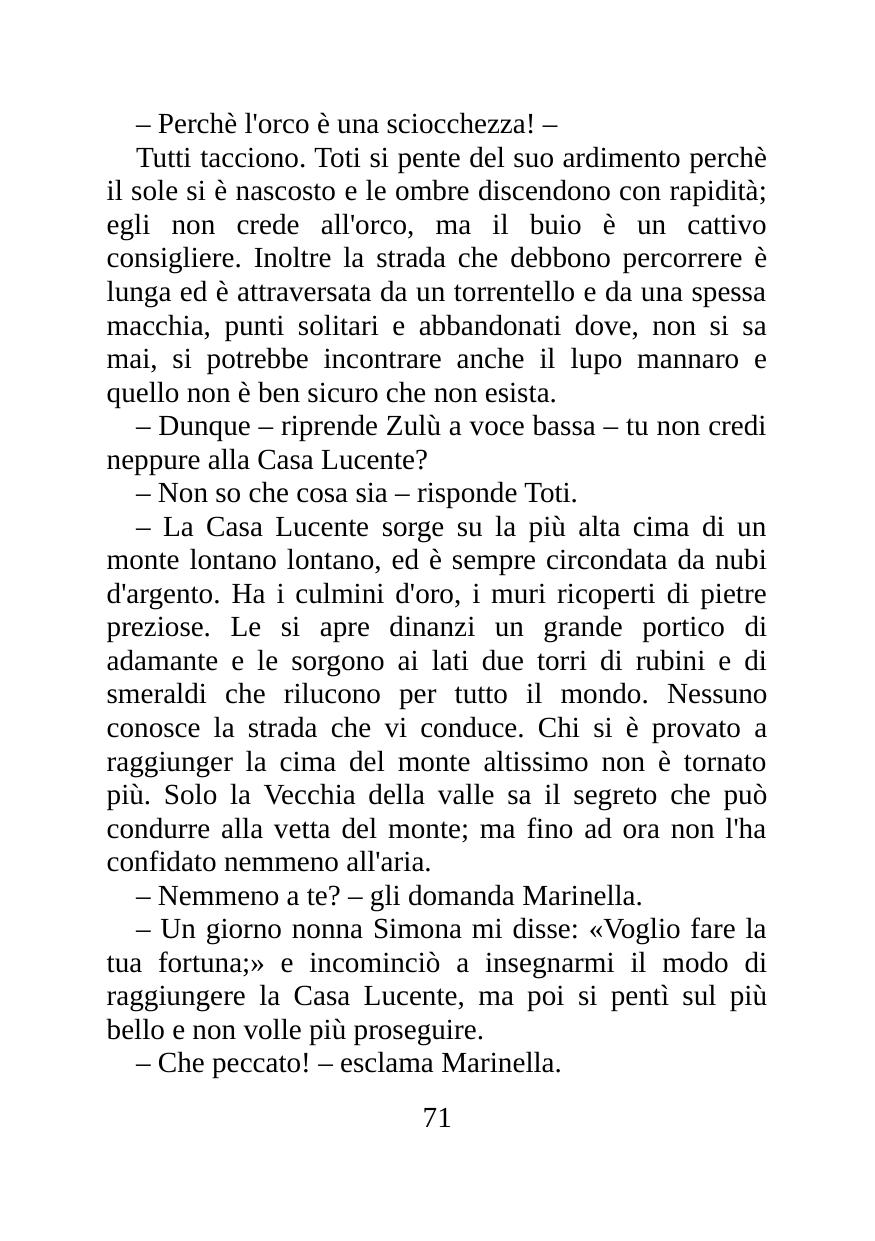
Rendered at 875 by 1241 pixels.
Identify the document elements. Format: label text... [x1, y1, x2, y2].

text Tutti tacciono. Toti si pente del suo ardimento perchè il sole si è nascosto e le ombre discendono con rapidità; egli non crede all'orco, ma il buio è un cattivo consigliere. Inoltre la strada che debbono percorrere è lunga ed è attraversata da un torrentello e da una spessa macchia, punti solitari e abbandonati dove, non si sa mai, si potrebbe incontrare anche il lupo mannaro e quello non è ben sicuro che non esista. [106, 140, 768, 408]
text ‒ La Casa Lucente sorge su la più alta cima di un monte lontano lontano, ed è sempre circondata da nubi d'argento. Ha i culmini d'oro, i muri ricoperti di pietre preziose. Le si apre dinanzi un grande portico di adamante e le sorgono ai lati due torri di rubini e di smeraldi che rilucono per tutto il mondo. Nessuno conosce la strada che vi conduce. Chi si è provato a raggiunger la cima del monte altissimo non è tornato più. Solo la Vecchia della valle sa il segreto che può condurre alla vetta del monte; ma fino ad ora non l'ha confidato nemmeno all'aria. [106, 509, 768, 878]
text ‒ Nemmeno a te? ‒ gli domanda Marinella. [106, 878, 768, 911]
text ‒ Dunque ‒ riprende Zulù a voce bassa ‒ tu non credi neppure alla Casa Lucente? [106, 408, 768, 475]
text ‒ Un giorno nonna Simona mi disse: «Voglio fare la tua fortuna;» e incominciò a insegnarmi il modo di raggiungere la Casa Lucente, ma poi si pentì sul più bello e non volle più proseguire. [106, 911, 768, 1046]
text ‒ Che peccato! ‒ esclama Marinella. [106, 1046, 768, 1079]
text ‒ Perchè l'orco è una sciocchezza! ‒ [106, 106, 768, 140]
text ‒ Non so che cosa sia ‒ risponde Toti. [106, 475, 768, 509]
